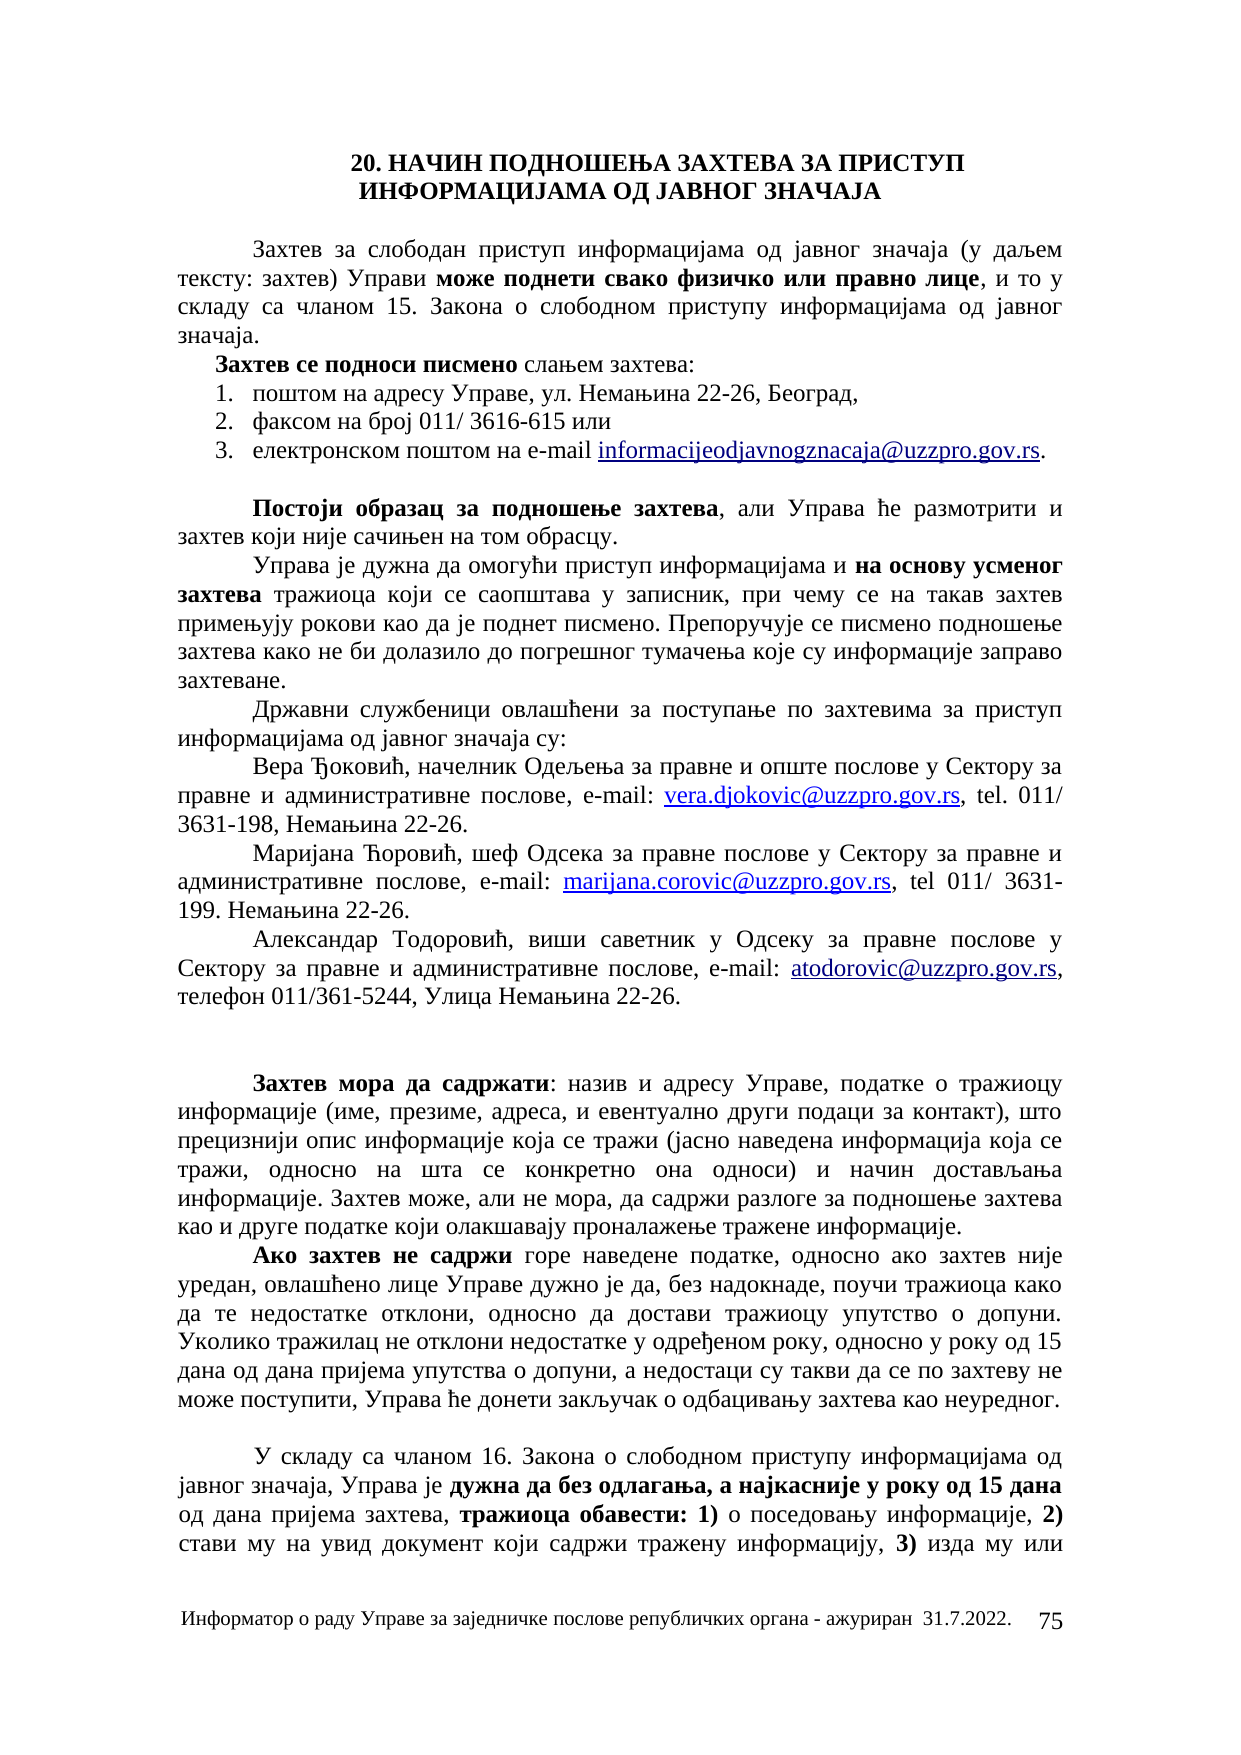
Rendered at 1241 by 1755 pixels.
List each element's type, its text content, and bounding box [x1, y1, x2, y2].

text Захтев се подноси писмено слањем захтева: [177, 349, 1063, 378]
list поштом на адресу Управе, ул. Немањина 22-26, Београд, [215, 378, 1063, 406]
text Захтев за слободан приступ информацијама од јавног значаја (у даљем тексту: захтев) Управи може поднети свако физичко или правно лице, и то у складу са чланом 15. Закона о слободном приступу информацијама од јавног значаја. [177, 234, 1063, 349]
text Ако захтев не садржи горе наведене податке, односно ако захтев није уредан, овлашћено лице Управе дужно је да, без надокнаде, поучи тражиоца како да те недостатке отклони, односно да достави тражиоцу упутство о допуни. Уколико тражилац не отклони недостатке у одређеном року, односно у року од 15 дана од дана пријема упутства о допуни, а недостаци су такви да се по захтеву не може поступити, Управа ће донети закључак о одбацивању захтева као неуредног. [177, 1240, 1063, 1413]
text 20. НАЧИН ПОДНОШЕЊА ЗАХТЕВА ЗА ПРИСТУП ИНФОРМАЦИЈАМА ОД ЈАВНОГ ЗНАЧАЈА [177, 148, 1063, 205]
text Маријана Ћоровић, шеф Одсека за правне послове у Сектору за правне и административне послове, e-mail: marijana.corovic@uzzpro.gov.rs, tel 011/ 3631-199. Немањина 22-26. [177, 838, 1063, 924]
list електронском поштом на e-mail informacijeodjavnogznacaja@uzzpro.gov.rs. [215, 435, 1063, 464]
text Државни службеници овлашћени за поступање по захтевима за приступ информацијама од јавног значаја су: [177, 694, 1063, 751]
text Управа је дужна да омогући приступ информацијама и на основу усменог захтева тражиоца који се саопштава у записник, при чему се на такав захтев примењују рокови као да је поднет писмено. Препоручује се писмено подношење захтева како не би долазило до погрешног тумачења које су информације заправо захтеване. [177, 550, 1063, 694]
text Александар Тодоровић, виши саветник у Одсеку за правне послове у Сектору за правне и административне послове, e-mail: atodorovic@uzzpro.gov.rs, телефон 011/361-5244, Улица Немањина 22-26. [177, 924, 1063, 1010]
text У складу са чланом 16. Закона о слободном приступу информацијама од јавног значаја, Управа је дужна да без одлагања, а најкасније у року од 15 дана од дана пријема захтева, тражиоца обавести: 1) о поседовању информације, 2) стави му на увид документ који садржи тражену информацију, 3) изда му или [178, 1441, 1063, 1556]
list факсом на број 011/ 3616-615 или [215, 406, 1063, 435]
text Постоји образац за подношење захтева, али Управа ће размотрити и захтев који није сачињен на том обрасцу. [177, 493, 1063, 550]
text Захтев мора да садржати: назив и адресу Управе, податке о тражиоцу информације (име, презиме, адреса, и евентуално други подаци за контакт), што прецизнији опис информације која се тражи (јасно наведена информација која се тражи, односно на шта се конкретно она односи) и начин достављања информације. Захтев може, али не мора, да садржи разлоге за подношење захтева као и друге податке који олакшавају проналажење тражене информације. [177, 1068, 1063, 1240]
text Вера Ђоковић, начелник Одељења за правне и опште послове у Сектору за правне и административне послове, e-mail: vera.djokovic@uzzpro.gov.rs, tel. 011/ 3631-198, Немањина 22-26. [177, 751, 1063, 838]
